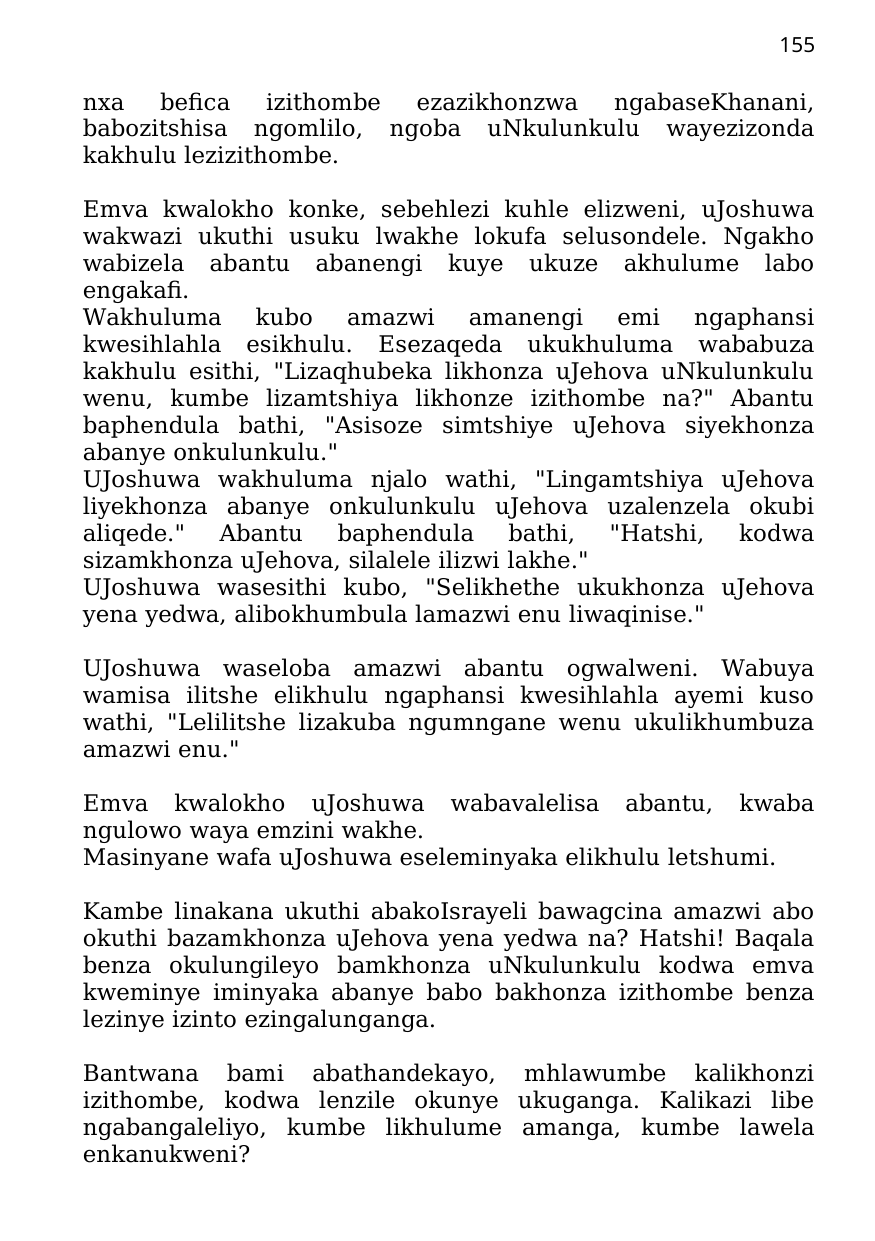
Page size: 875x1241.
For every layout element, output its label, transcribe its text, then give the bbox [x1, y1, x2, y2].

text Emva kwalokho uJoshuwa wabavalelisa abantu, kwaba ngulowo waya emzini wakhe. [83, 790, 815, 844]
text Bantwana bami abathandekayo, mhlawumbe kalikhonzi izithombe, kodwa lenzile okunye ukuganga. Kalikazi libe ngabangaleliyo, kumbe likhulume amanga, kumbe lawela enkanukweni? [83, 1060, 815, 1168]
text UJoshuwa wasesithi kubo, "Selikhethe ukukhonza uJehova yena yedwa, alibokhumbula lamazwi enu liwaqinise." [83, 574, 815, 628]
text UJoshuwa waseloba amazwi abantu ogwalweni. Wabuya wamisa ilitshe elikhulu ngaphansi kwesihlahla ayemi kuso wathi, "Lelilitshe lizakuba ngumngane wenu ukulikhumbuza amazwi enu." [83, 655, 815, 763]
text Masinyane wafa uJoshuwa eseleminyaka elikhulu letshumi. [83, 844, 815, 871]
text Emva kwalokho konke, sebehlezi kuhle elizweni, uJoshuwa wakwazi ukuthi usuku lwakhe lokufa selusondele. Ngakho wabizela abantu abanengi kuye ukuze akhulume labo engakafi. [83, 196, 815, 304]
text UJoshuwa wakhuluma njalo wathi, "Lingamtshiya uJehova liyekhonza abanye onkulunkulu uJehova uzalenzela okubi aliqede." Abantu baphendula bathi, "Hatshi, kodwa sizamkhonza uJehova, silalele ilizwi lakhe." [83, 466, 815, 574]
text Kambe linakana ukuthi abakoIsrayeli bawagcina amazwi abo okuthi bazamkhonza uJehova yena yedwa na? Hatshi! Baqala benza okulungileyo bamkhonza uNkulunkulu kodwa emva kweminye iminyaka abanye babo bakhonza izithombe benza lezinye izinto ezingalunganga. [83, 898, 815, 1033]
text nxa befica izithombe ezazikhonzwa ngabaseKhanani, babozitshisa ngomlilo, ngoba uNkulunkulu wayezizonda kakhulu lezizithombe. [83, 88, 815, 169]
text Wakhuluma kubo amazwi amanengi emi ngaphansi kwesihlahla esikhulu. Esezaqeda ukukhuluma wababuza kakhulu esithi, "Lizaqhubeka likhonza uJehova uNkulunkulu wenu, kumbe lizamtshiya likhonze izithombe na?" Abantu baphendula bathi, "Asisoze simtshiye uJehova siyekhonza abanye onkulunkulu." [83, 304, 815, 466]
